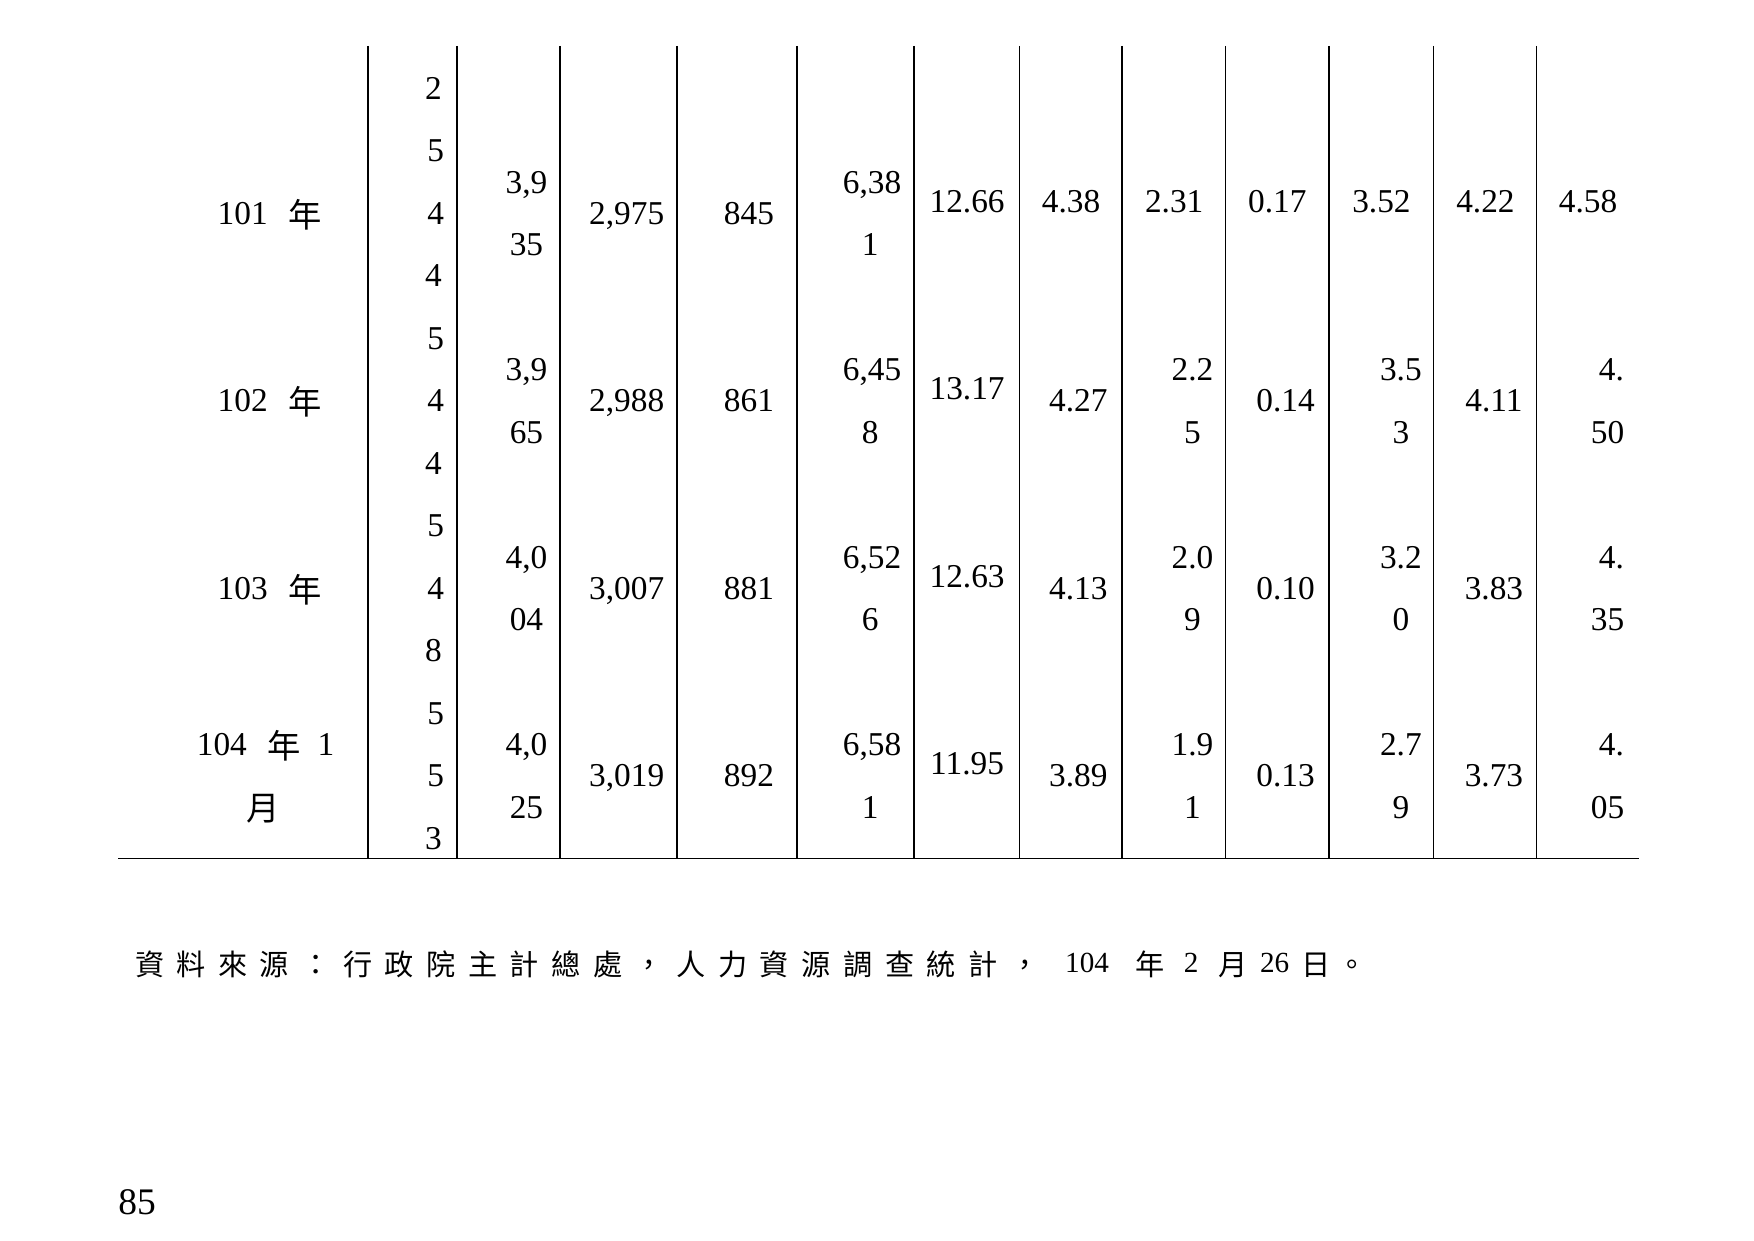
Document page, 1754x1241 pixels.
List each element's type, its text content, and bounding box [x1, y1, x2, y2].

table_cell 4,004 [458, 483, 559, 671]
table_cell 3.73 [1434, 671, 1536, 858]
table_cell 2,975 [561, 108, 676, 296]
table_cell [458, 46, 559, 108]
table_cell [1537, 46, 1639, 108]
table_cell 4,025 [458, 671, 559, 858]
table_cell 13.17 [915, 296, 1019, 483]
table_cell 2.79 [1330, 671, 1433, 858]
table_cell 845 [678, 108, 796, 296]
table_cell 0.13 [1226, 671, 1328, 858]
table_cell 2.25 [1123, 296, 1225, 483]
table_cell 0.14 [1226, 296, 1328, 483]
table_cell 4.13 [1020, 483, 1121, 671]
table_cell [798, 46, 913, 108]
table_cell 3.53 [1330, 296, 1433, 483]
table_cell 3.83 [1434, 483, 1536, 671]
table_cell 104年1月 [118, 671, 367, 858]
table_cell 3.52 [1330, 108, 1433, 296]
table_cell 4.11 [1434, 296, 1536, 483]
table_cell 881 [678, 483, 796, 671]
table_cell 3,007 [561, 483, 676, 671]
table_cell [915, 46, 1019, 108]
table_cell 4.05 [1537, 671, 1639, 858]
table_cell 103年 [118, 483, 367, 671]
table_cell 102年 [118, 296, 367, 483]
table_cell 4.27 [1020, 296, 1121, 483]
table_cell 4.50 [1537, 296, 1639, 483]
table_cell [561, 46, 676, 108]
table_cell 0.17 [1226, 108, 1328, 296]
table_cell 4.58 [1537, 108, 1639, 296]
table_cell 861 [678, 296, 796, 483]
table_cell 3,965 [458, 296, 559, 483]
table_cell 4.38 [1020, 108, 1121, 296]
table_cell 101年 [118, 108, 367, 296]
table_cell 544 [369, 108, 456, 296]
table_cell [1226, 46, 1328, 108]
table_cell [1123, 46, 1225, 108]
table_cell 2,988 [561, 296, 676, 483]
table_cell 553 [369, 671, 456, 858]
table_cell [1330, 46, 1433, 108]
table_cell 0.10 [1226, 483, 1328, 671]
table_cell 548 [369, 483, 456, 671]
table_cell 12.66 [915, 108, 1019, 296]
table_cell [678, 46, 796, 108]
table_cell 11.95 [915, 671, 1019, 858]
table_cell 3,935 [458, 108, 559, 296]
table_cell 4.35 [1537, 483, 1639, 671]
table_cell 2.09 [1123, 483, 1225, 671]
table_cell 2.31 [1123, 108, 1225, 296]
table_cell 12.63 [915, 483, 1019, 671]
table_cell [1020, 46, 1121, 108]
table_cell 4.22 [1434, 108, 1536, 296]
table_cell 544 [369, 296, 456, 483]
table_cell 3.20 [1330, 483, 1433, 671]
table_cell 2 [369, 46, 456, 108]
table_cell 3.89 [1020, 671, 1121, 858]
table_cell 6,526 [798, 483, 913, 671]
text 資料來源：行政院主計總處，人力資源調查統計，104年2月26日。 [128, 921, 1628, 983]
table_cell 6,458 [798, 296, 913, 483]
table_cell [118, 46, 367, 108]
table_cell [1434, 46, 1536, 108]
table_cell 6,581 [798, 671, 913, 858]
table_cell 6,381 [798, 108, 913, 296]
table_cell 3,019 [561, 671, 676, 858]
table_cell 1.91 [1123, 671, 1225, 858]
table_cell 892 [678, 671, 796, 858]
